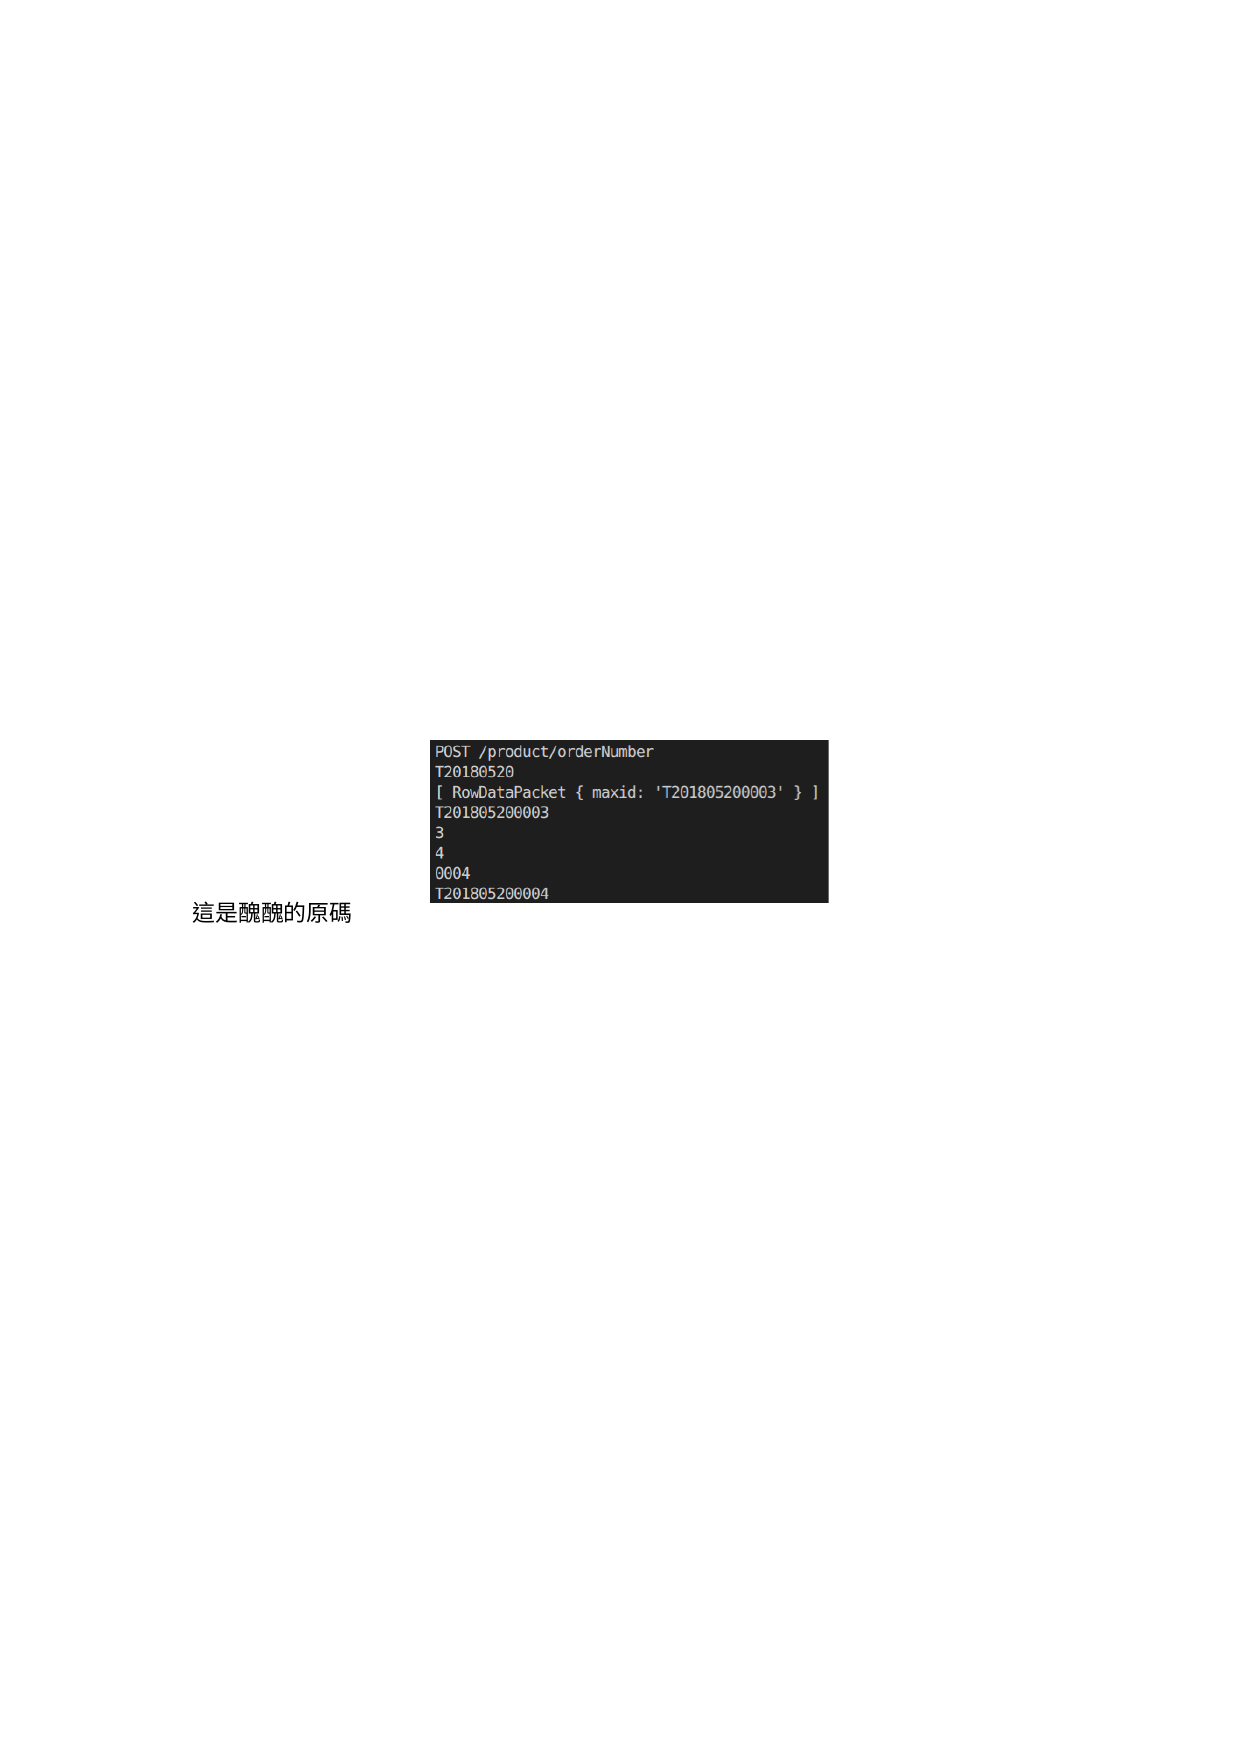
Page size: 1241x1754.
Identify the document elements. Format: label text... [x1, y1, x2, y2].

picture [430, 740, 829, 903]
text 這是醜醜的原碼 [118, 895, 1122, 928]
